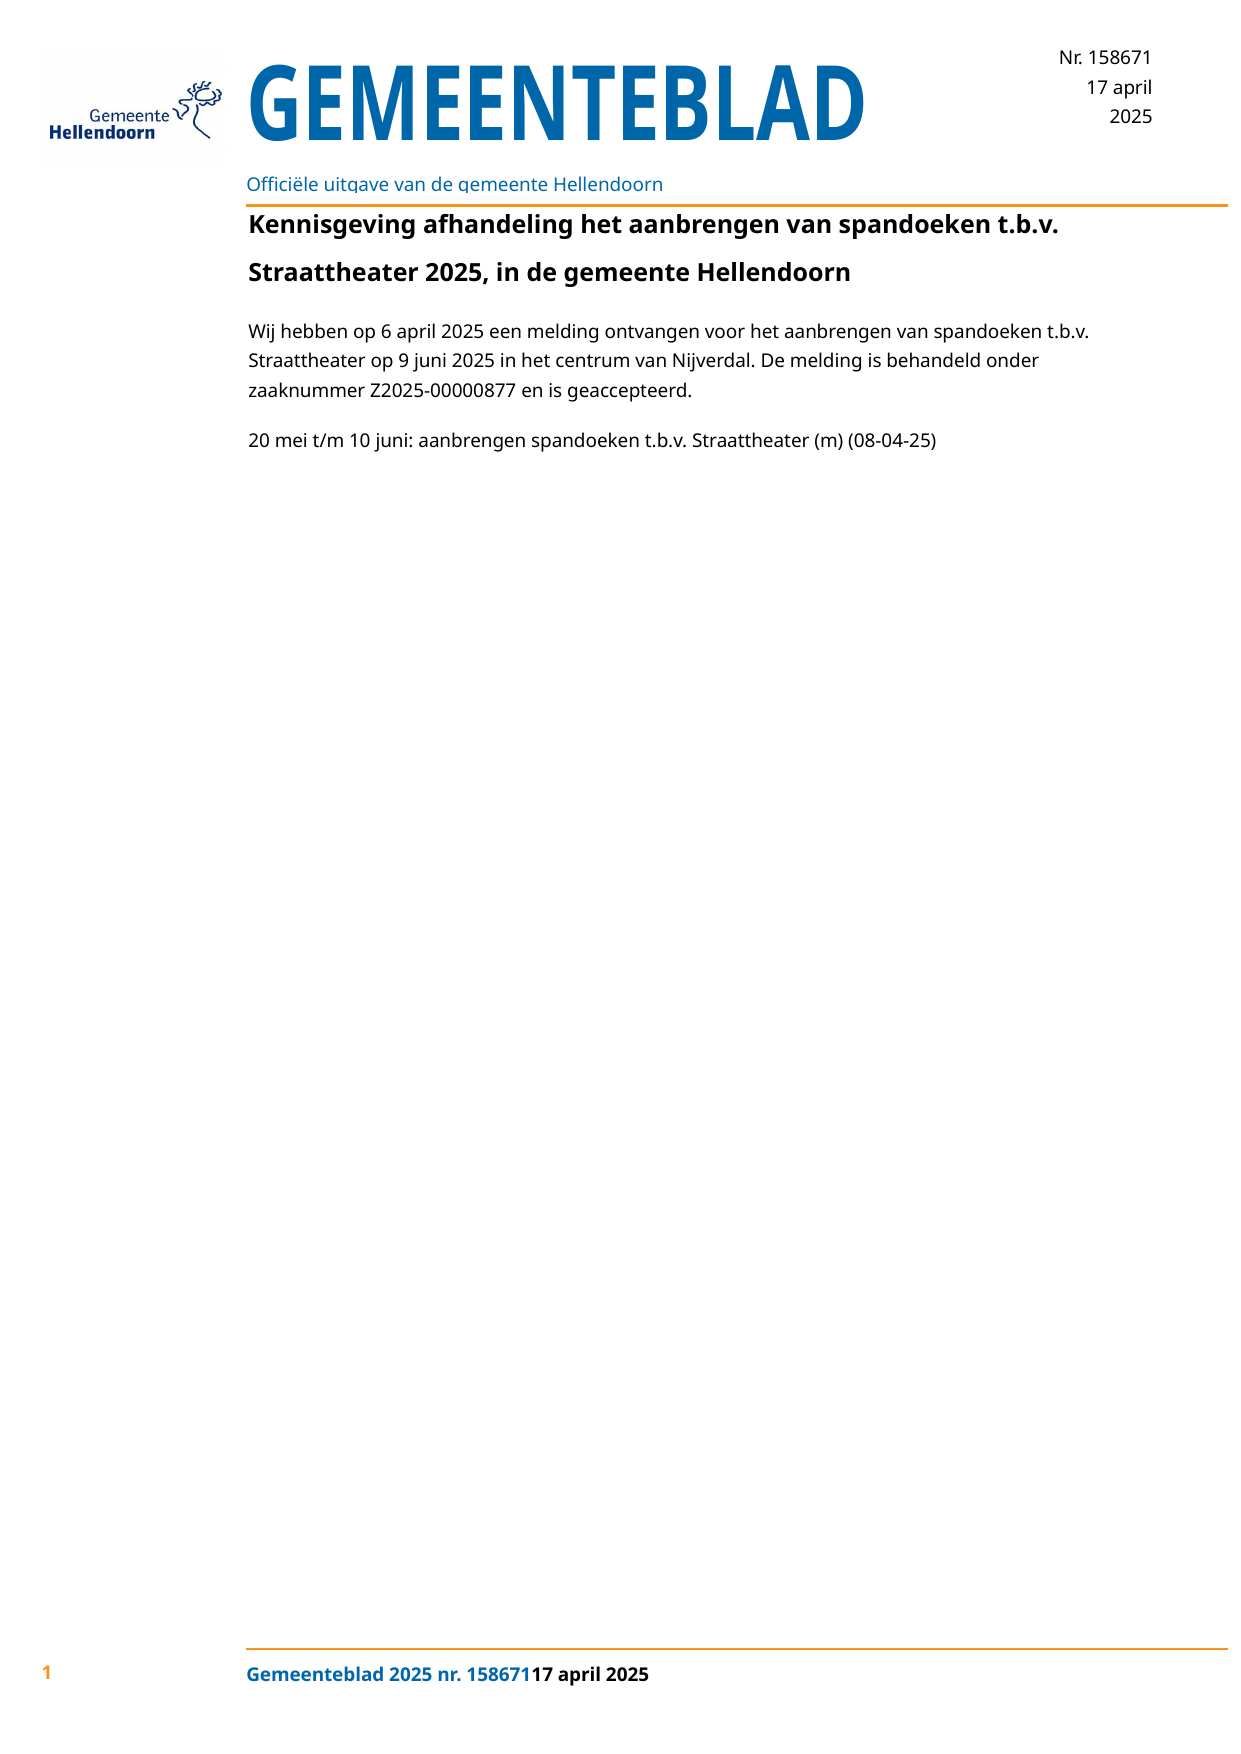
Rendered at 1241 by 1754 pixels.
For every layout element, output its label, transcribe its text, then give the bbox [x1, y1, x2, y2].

text 20 mei t/m 10 juni: aanbrengen spandoeken t.b.v. Straattheater (m) (08-04-25) [248, 427, 1152, 453]
picture [41, 47, 231, 172]
text Wij hebben op 6 april 2025 een melding ontvangen voor het aanbrengen van spandoeken t.b.v. Straattheater op 9 juni 2025 in het centrum van Nijverdal. De melding is behandeld onder zaaknummer Z2025-00000877 en is geaccepteerd. [248, 318, 1152, 403]
text Kennisgeving afhandeling het aanbrengen van spandoeken t.b.v. Straattheater 2025, in de gemeente Hellendoorn [248, 207, 1152, 288]
